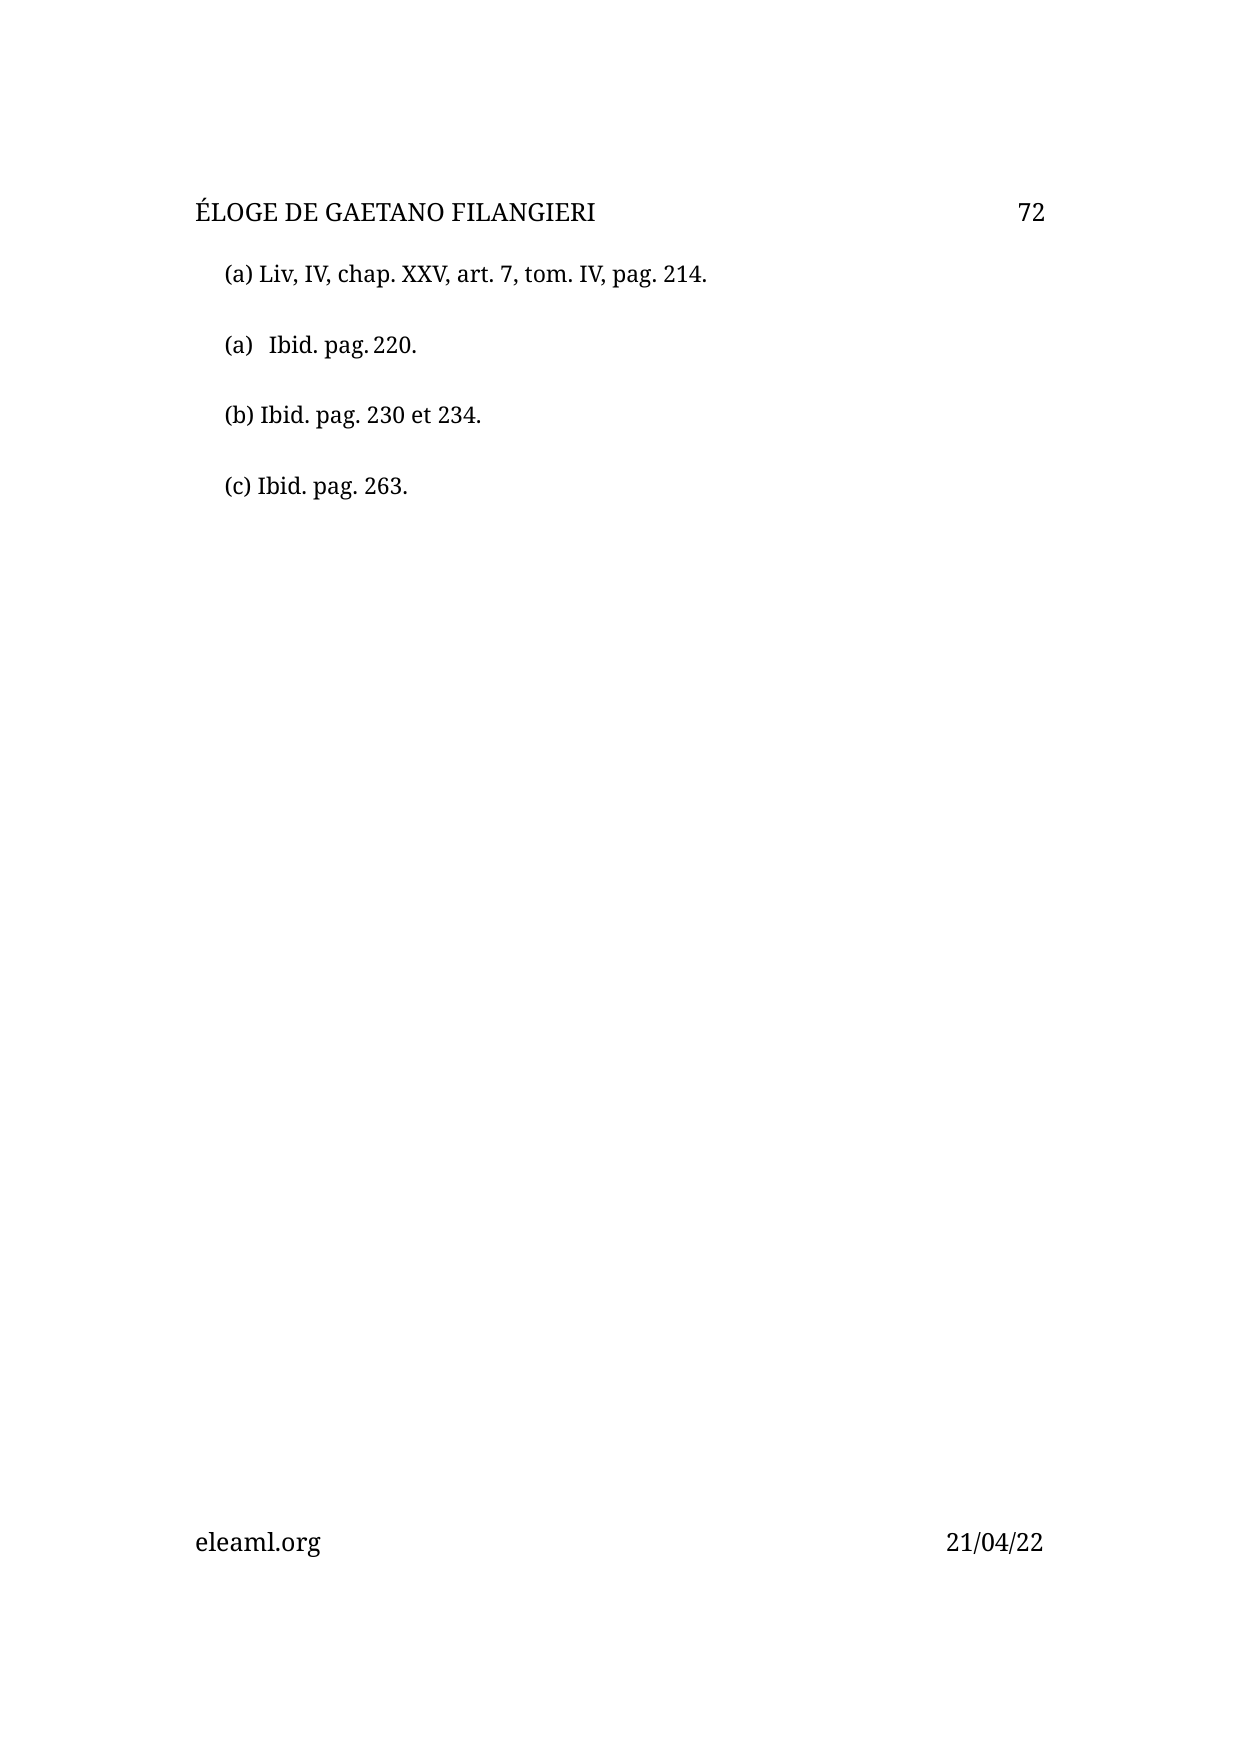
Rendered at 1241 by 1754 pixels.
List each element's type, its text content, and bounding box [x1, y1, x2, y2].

text (c) Ibid. pag. 263. [195, 470, 1045, 501]
text (b) Ibid. pag. 230 et 234. [195, 399, 1045, 431]
text (a) Liv, IV, chap. XXV, art. 7, tom. IV, pag. 214. [195, 258, 1045, 290]
text (а) Ibid. pag. 220. [195, 329, 1045, 360]
